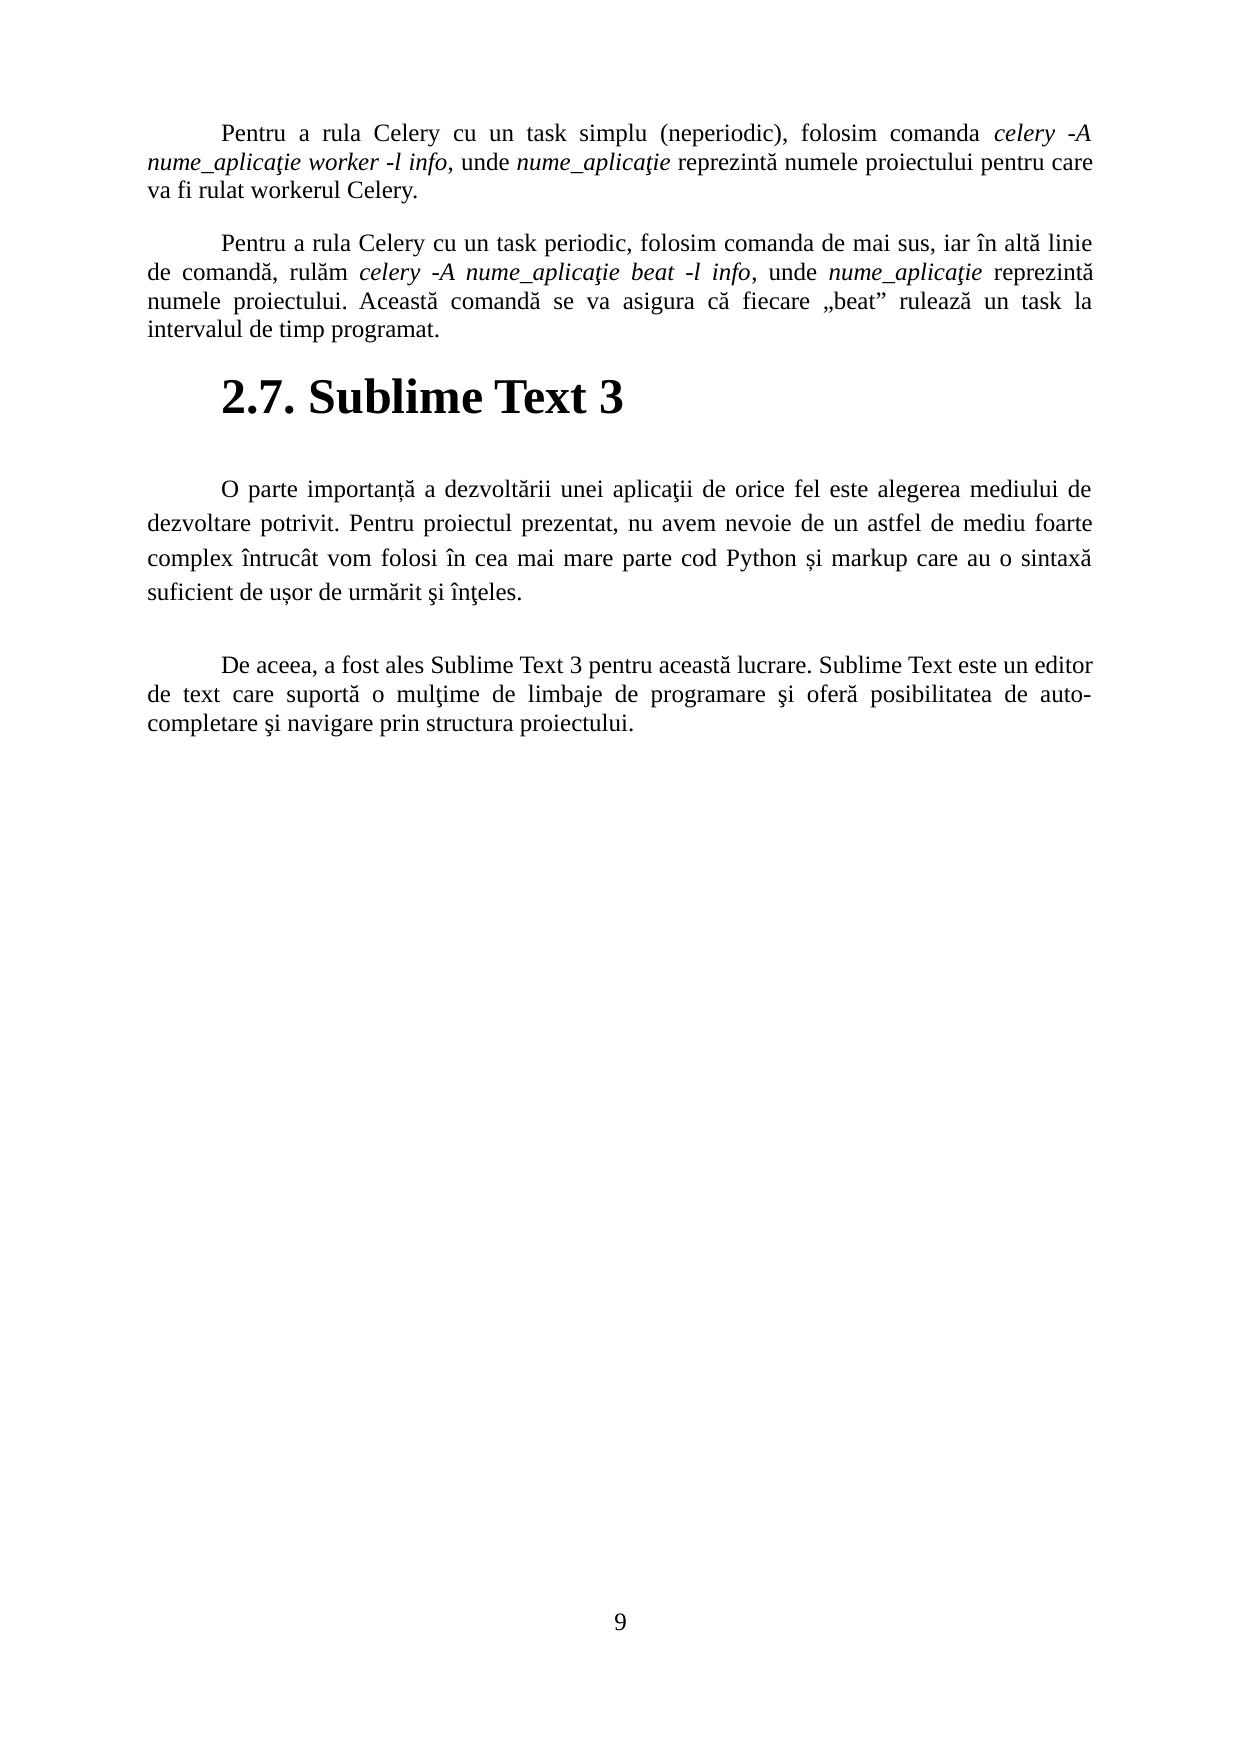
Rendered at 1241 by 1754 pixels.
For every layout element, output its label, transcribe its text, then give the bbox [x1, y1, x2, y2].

text O parte importanță a dezvoltării unei aplicaţii de orice fel este alegerea mediului de dezvoltare potrivit. Pentru proiectul prezentat, nu avem nevoie de un astfel de mediu foarte complex întrucât vom folosi în cea mai mare parte cod Python și markup care au o sintaxă suficient de ușor de urmărit şi înţeles. [147, 474, 1093, 606]
text 2.7. Sublime Text 3 [147, 367, 1093, 425]
text Pentru a rula Celery cu un task periodic, folosim comanda de mai sus, iar în altă linie de comandă, rulăm celery -A nume_aplicaţie beat -l info, unde nume_aplicaţie reprezintă numele proiectului. Această comandă se va asigura că fiecare „beat” rulează un task la intervalul de timp programat. [147, 228, 1093, 343]
text De aceea, a fost ales Sublime Text 3 pentru această lucrare. Sublime Text este un editor de text care suportă o mulţime de limbaje de programare şi oferă posibilitatea de auto-completare şi navigare prin structura proiectului. [147, 650, 1093, 737]
text Pentru a rula Celery cu un task simplu (neperiodic), folosim comanda celery -A nume_aplicaţie worker -l info, unde nume_aplicaţie reprezintă numele proiectului pentru care va fi rulat workerul Celery. [147, 118, 1093, 204]
